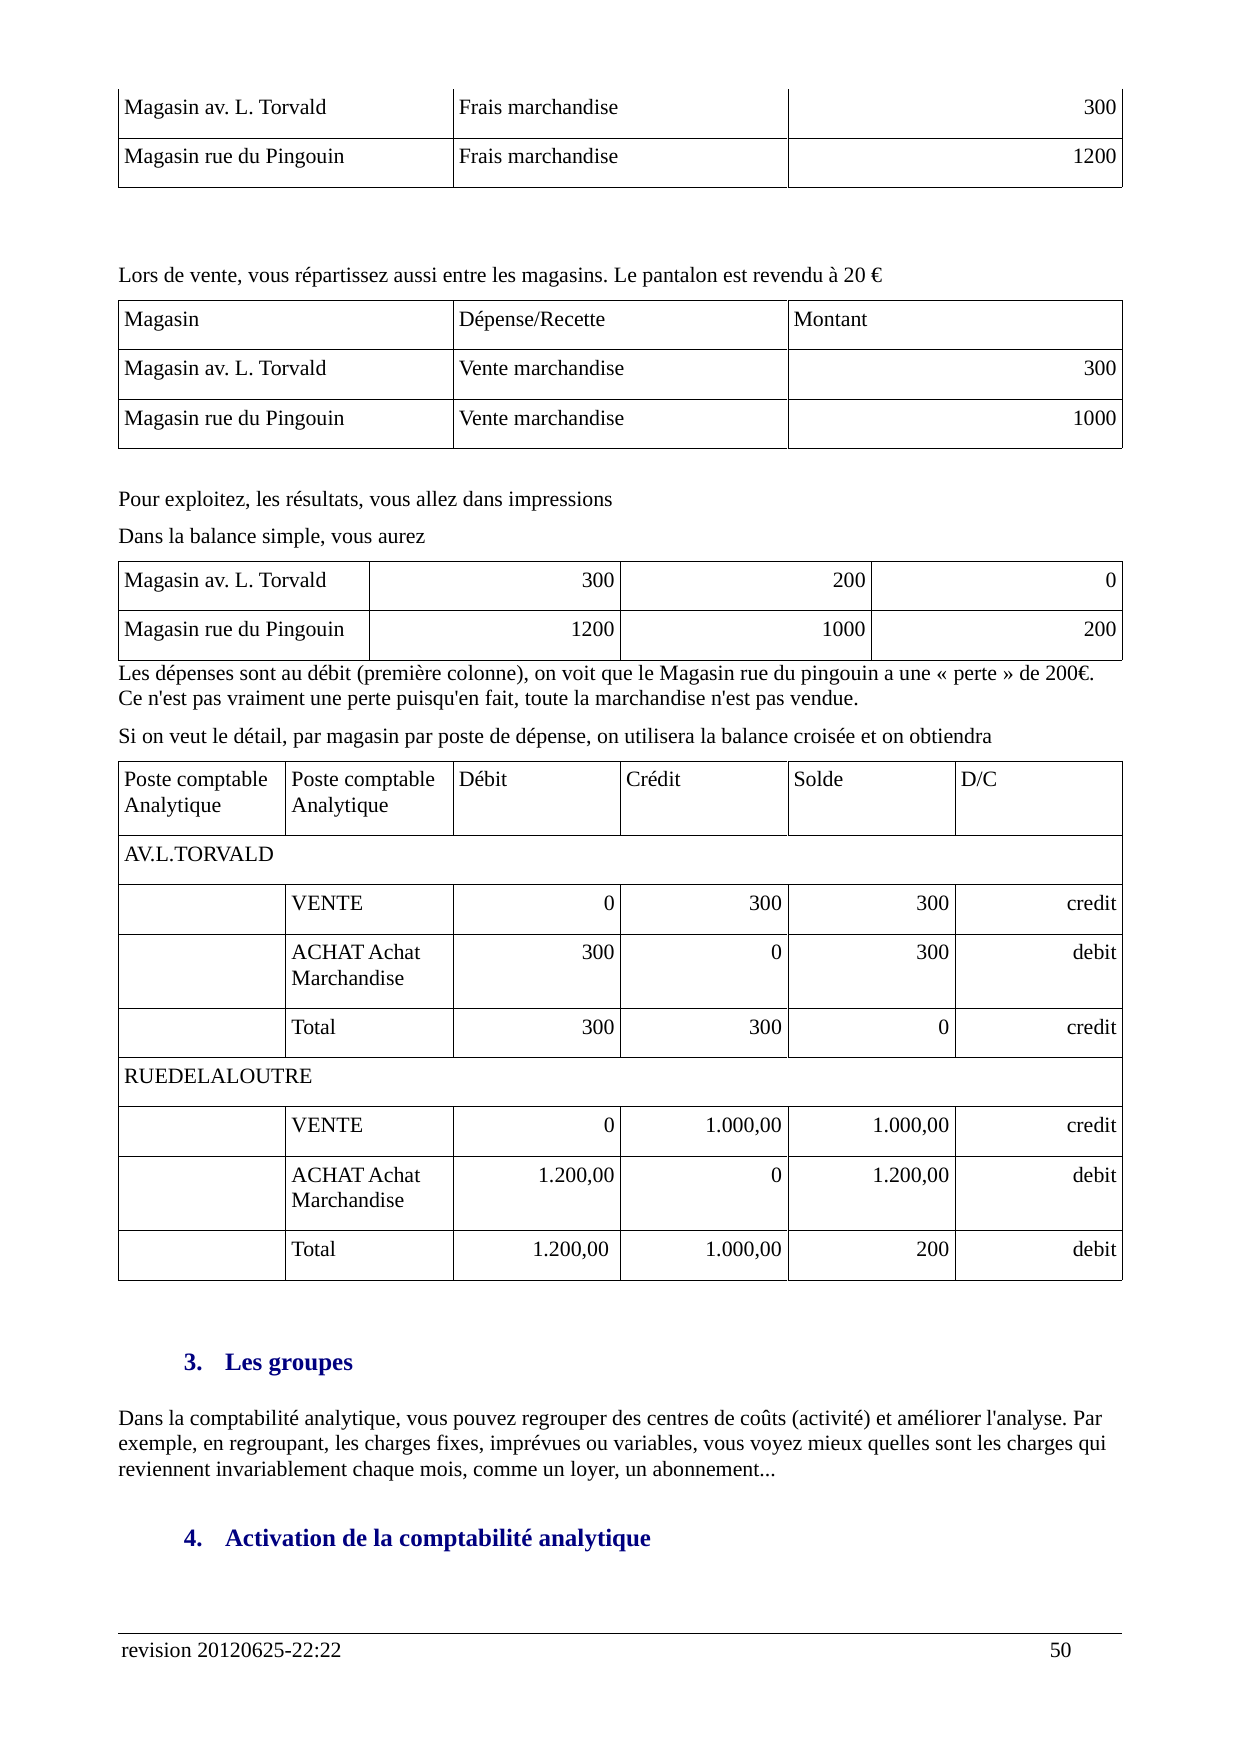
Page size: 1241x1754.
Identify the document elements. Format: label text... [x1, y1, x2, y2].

table_cell Vente marchandise [454, 400, 787, 448]
table_cell Frais marchandise [454, 89, 787, 138]
table_cell ACHAT Achat Marchandise [286, 1157, 453, 1230]
table_cell 200 [789, 1231, 955, 1280]
table_cell Magasin rue du Pingouin [119, 611, 369, 660]
table_cell 300 [621, 1009, 787, 1057]
table_header Crédit [621, 762, 787, 835]
table_cell [119, 1107, 285, 1156]
table_cell credit [956, 1107, 1122, 1156]
table_cell credit [956, 885, 1122, 934]
table_cell debit [956, 1231, 1122, 1280]
table_cell [119, 1009, 285, 1057]
text Pour exploitez, les résultats, vous allez dans impressions [118, 486, 1122, 511]
table_cell Vente marchandise [454, 350, 787, 399]
table_cell 300 [621, 885, 787, 934]
table_cell Total [286, 1009, 453, 1057]
table_cell 1.000,00 [621, 1107, 787, 1156]
table_header 200 [621, 562, 871, 610]
table_cell credit [956, 1009, 1122, 1057]
table_cell Magasin av. L. Torvald [119, 89, 453, 138]
table_cell Frais marchandise [454, 139, 787, 187]
table_cell 1.000,00 [621, 1231, 787, 1280]
table_header 0 [872, 562, 1122, 610]
table_cell 300 [789, 89, 1122, 138]
table_cell 1.200,00 [789, 1157, 955, 1230]
table_header Poste comptable Analytique [286, 762, 453, 835]
table_cell 1000 [789, 400, 1122, 448]
table_cell Magasin rue du Pingouin [119, 400, 453, 448]
table_cell 1.000,00 [789, 1107, 955, 1156]
table_header Magasin [119, 301, 453, 349]
table_header 300 [370, 562, 620, 610]
table_header Dépense/Recette [454, 301, 787, 349]
table_cell VENTE [286, 885, 453, 934]
table_cell 1000 [621, 611, 871, 660]
table_cell 200 [872, 611, 1122, 660]
table_cell 1.200,00 [454, 1157, 620, 1230]
table_cell 0 [454, 885, 620, 934]
table_cell debit [956, 1157, 1122, 1230]
table_cell 0 [621, 935, 787, 1008]
table_cell 0 [789, 1009, 955, 1057]
table_cell [119, 1157, 285, 1230]
table_cell [119, 935, 285, 1008]
table_cell 300 [454, 935, 620, 1008]
table_cell 0 [454, 1107, 620, 1156]
table_cell 1200 [370, 611, 620, 660]
table_cell VENTE [286, 1107, 453, 1156]
text Dans la balance simple, vous aurez [118, 523, 1122, 549]
table_header Montant [789, 301, 1122, 349]
table_cell Total [286, 1231, 453, 1280]
text Si on veut le détail, par magasin par poste de dépense, on utilisera la balance croisée et on obtiendra [118, 723, 1122, 748]
text Dans la comptabilité analytique, vous pouvez regrouper des centres de coûts (activité) et améliorer l'analyse. Par exemple, en regroupant, les charges fixes, imprévues ou variables, vous voyez mieux quelles sont les charges qui reviennent invariablement chaque mois, comme un loyer, un abonnement... [118, 1405, 1122, 1481]
table_cell 1200 [789, 139, 1122, 187]
table_cell RUEDELALOUTRE [119, 1058, 1122, 1106]
table_header D/C [956, 762, 1122, 835]
table_cell 300 [454, 1009, 620, 1057]
subtitle Les groupes [177, 1347, 1122, 1376]
table_cell ACHAT Achat Marchandise [286, 935, 453, 1008]
table_cell [119, 885, 285, 934]
table_cell Magasin rue du Pingouin [119, 139, 453, 187]
table_cell 300 [789, 935, 955, 1008]
text Lors de vente, vous répartissez aussi entre les magasins. Le pantalon est revendu à 20 € [118, 262, 1122, 288]
table_cell 0 [621, 1157, 787, 1230]
table_cell 300 [789, 350, 1122, 399]
table_cell debit [956, 935, 1122, 1008]
table_cell [119, 1231, 285, 1280]
table_cell AV.L.TORVALD [119, 836, 1122, 884]
table_header Magasin av. L. Torvald [119, 562, 369, 610]
table_header Poste comptable Analytique [119, 762, 285, 835]
subtitle Activation de la comptabilité analytique [177, 1523, 1122, 1551]
text Les dépenses sont au débit (première colonne), on voit que le Magasin rue du pingouin a une « perte » de 200€. Ce n'est pas vraiment une perte puisqu'en fait, toute la marchandise n'est pas vendue. [118, 661, 1122, 710]
table_cell Magasin av. L. Torvald [119, 350, 453, 399]
table_cell 300 [789, 885, 955, 934]
table_header Débit [454, 762, 620, 835]
table_header Solde [789, 762, 955, 835]
table_cell 1.200,00 [454, 1231, 620, 1280]
